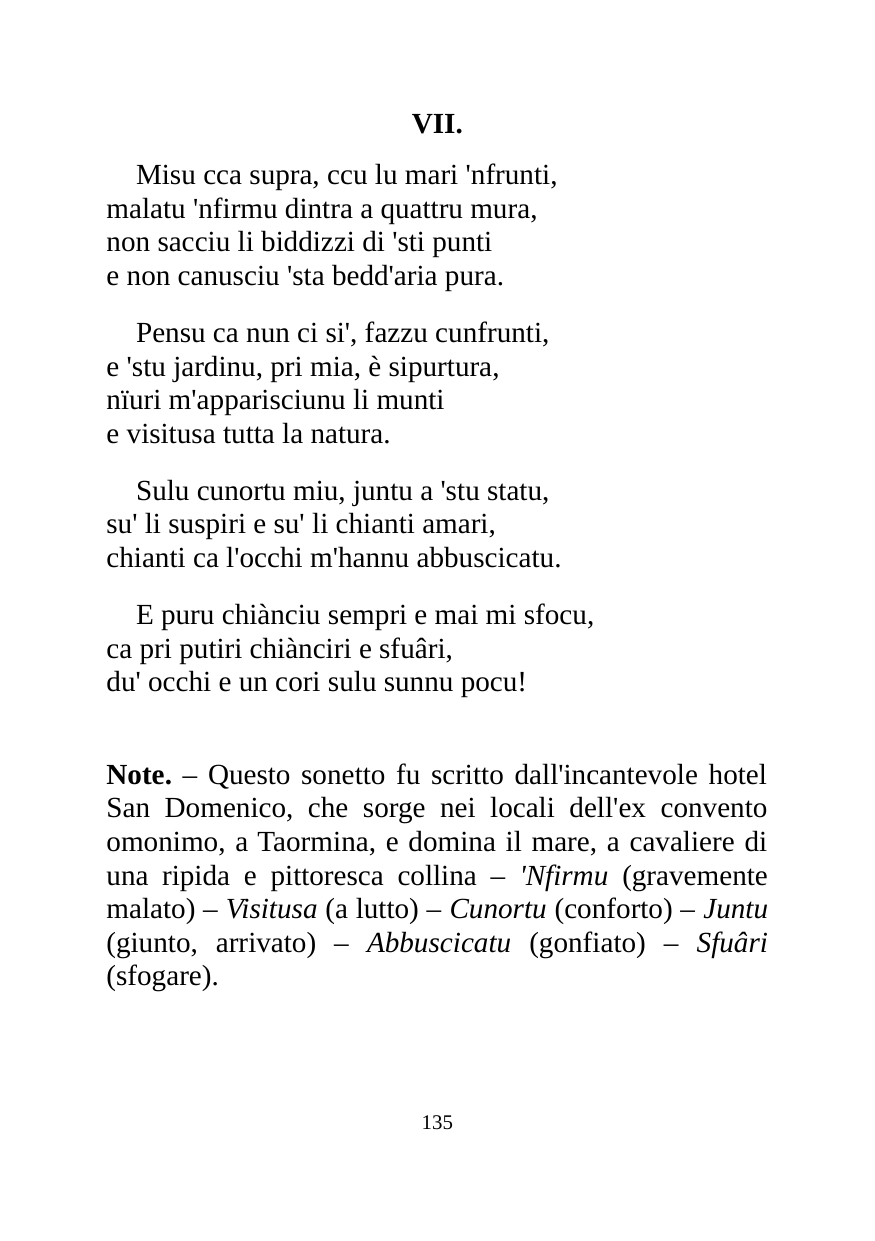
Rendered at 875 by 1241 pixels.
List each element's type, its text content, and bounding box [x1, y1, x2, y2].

text Note. – Questo sonetto fu scritto dall'incantevole hotel San Domenico, che sorge nei locali dell'ex convento omonimo, a Taormina, e domina il mare, a cavaliere di una ripida e pittoresca collina – 'Nfirmu (gravemente malato) – Visitusa (a lutto) – Cunortu (conforto) – Juntu (giunto, arrivato) – Abbuscicatu (gonfiato) – Sfuâri (sfogare). [106, 757, 768, 992]
text E puru chiànciu sempri e mai mi sfocu, [106, 597, 768, 631]
text nïuri m'apparisciunu li munti [106, 382, 768, 416]
text e 'stu jardinu, pri mia, è sipurtura, [106, 349, 768, 382]
text e visitusa tutta la natura. [106, 416, 768, 449]
text chianti ca l'occhi m'hannu abbuscicatu. [106, 540, 768, 574]
text ca pri putiri chiànciri e sfuâri, [106, 631, 768, 664]
text Misu cca supra, ccu lu mari 'nfrunti, [106, 157, 768, 191]
text Pensu ca nun ci si', fazzu cunfrunti, [106, 315, 768, 349]
text non sacciu li biddizzi di 'sti punti [106, 224, 768, 258]
text e non canusciu 'sta bedd'aria pura. [106, 258, 768, 292]
text malatu 'nfirmu dintra a quattru mura, [106, 191, 768, 224]
text VII. [106, 106, 768, 140]
text su' li suspiri e su' li chianti amari, [106, 507, 768, 540]
text Sulu cunortu miu, juntu a 'stu statu, [106, 473, 768, 507]
text du' occhi e un cori sulu sunnu pocu! [106, 664, 768, 698]
